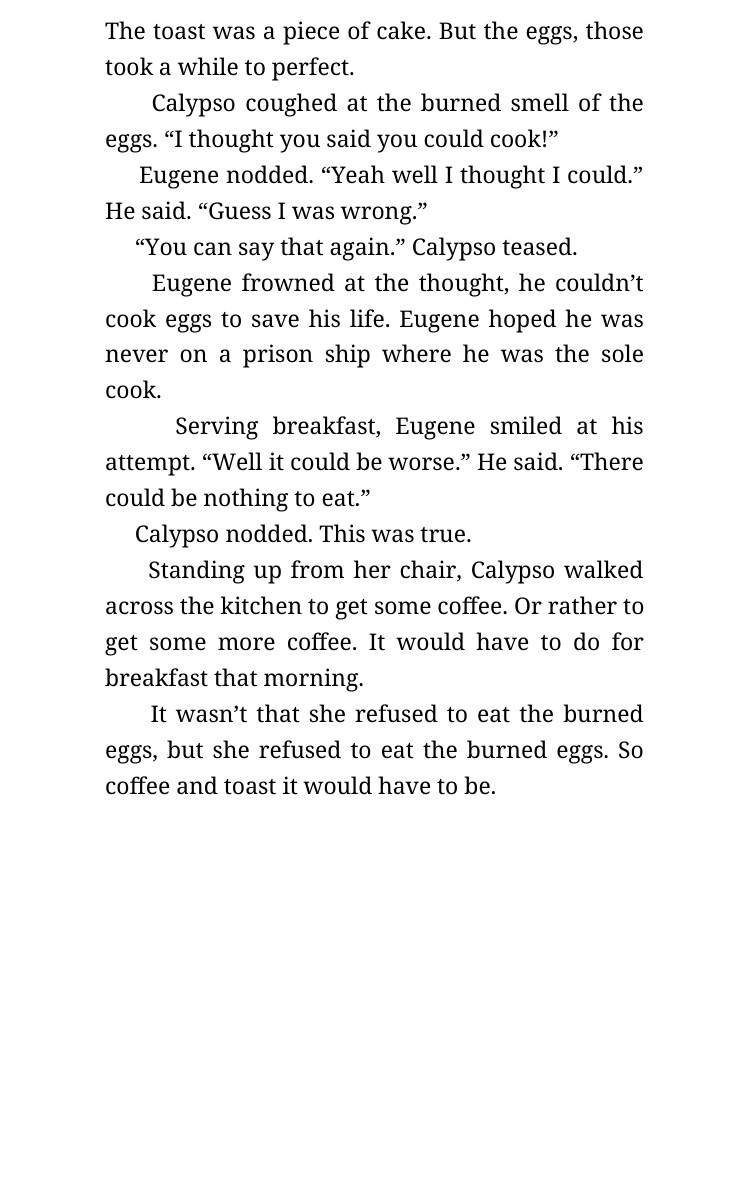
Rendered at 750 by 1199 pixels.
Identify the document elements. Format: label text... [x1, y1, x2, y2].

text Calypso coughed at the burned smell of the eggs. “I thought you said you could cook!” [105, 87, 645, 154]
text Calypso nodded. This was true. [105, 518, 645, 549]
text Standing up from her chair, Calypso walked across the kitchen to get some coffee. Or rather to get some more coffee. It would have to do for breakfast that morning. [105, 554, 645, 693]
text Eugene frowned at the thought, he couldn’t cook eggs to save his life. Eugene hoped he was never on a prison ship where he was the sole cook. [105, 267, 645, 406]
text It wasn’t that she refused to eat the burned eggs, but she refused to eat the burned eggs. So coffee and toast it would have to be. [105, 698, 645, 801]
text The toast was a piece of cake. But the eggs, those took a while to perfect. [105, 15, 645, 82]
text “You can say that again.” Calypso teased. [105, 231, 645, 262]
text Eugene nodded. “Yeah well I thought I could.” He said. “Guess I was wrong.” [105, 159, 645, 226]
text Serving breakfast, Eugene smiled at his attempt. “Well it could be worse.” He said. “There could be nothing to eat.” [105, 410, 645, 513]
